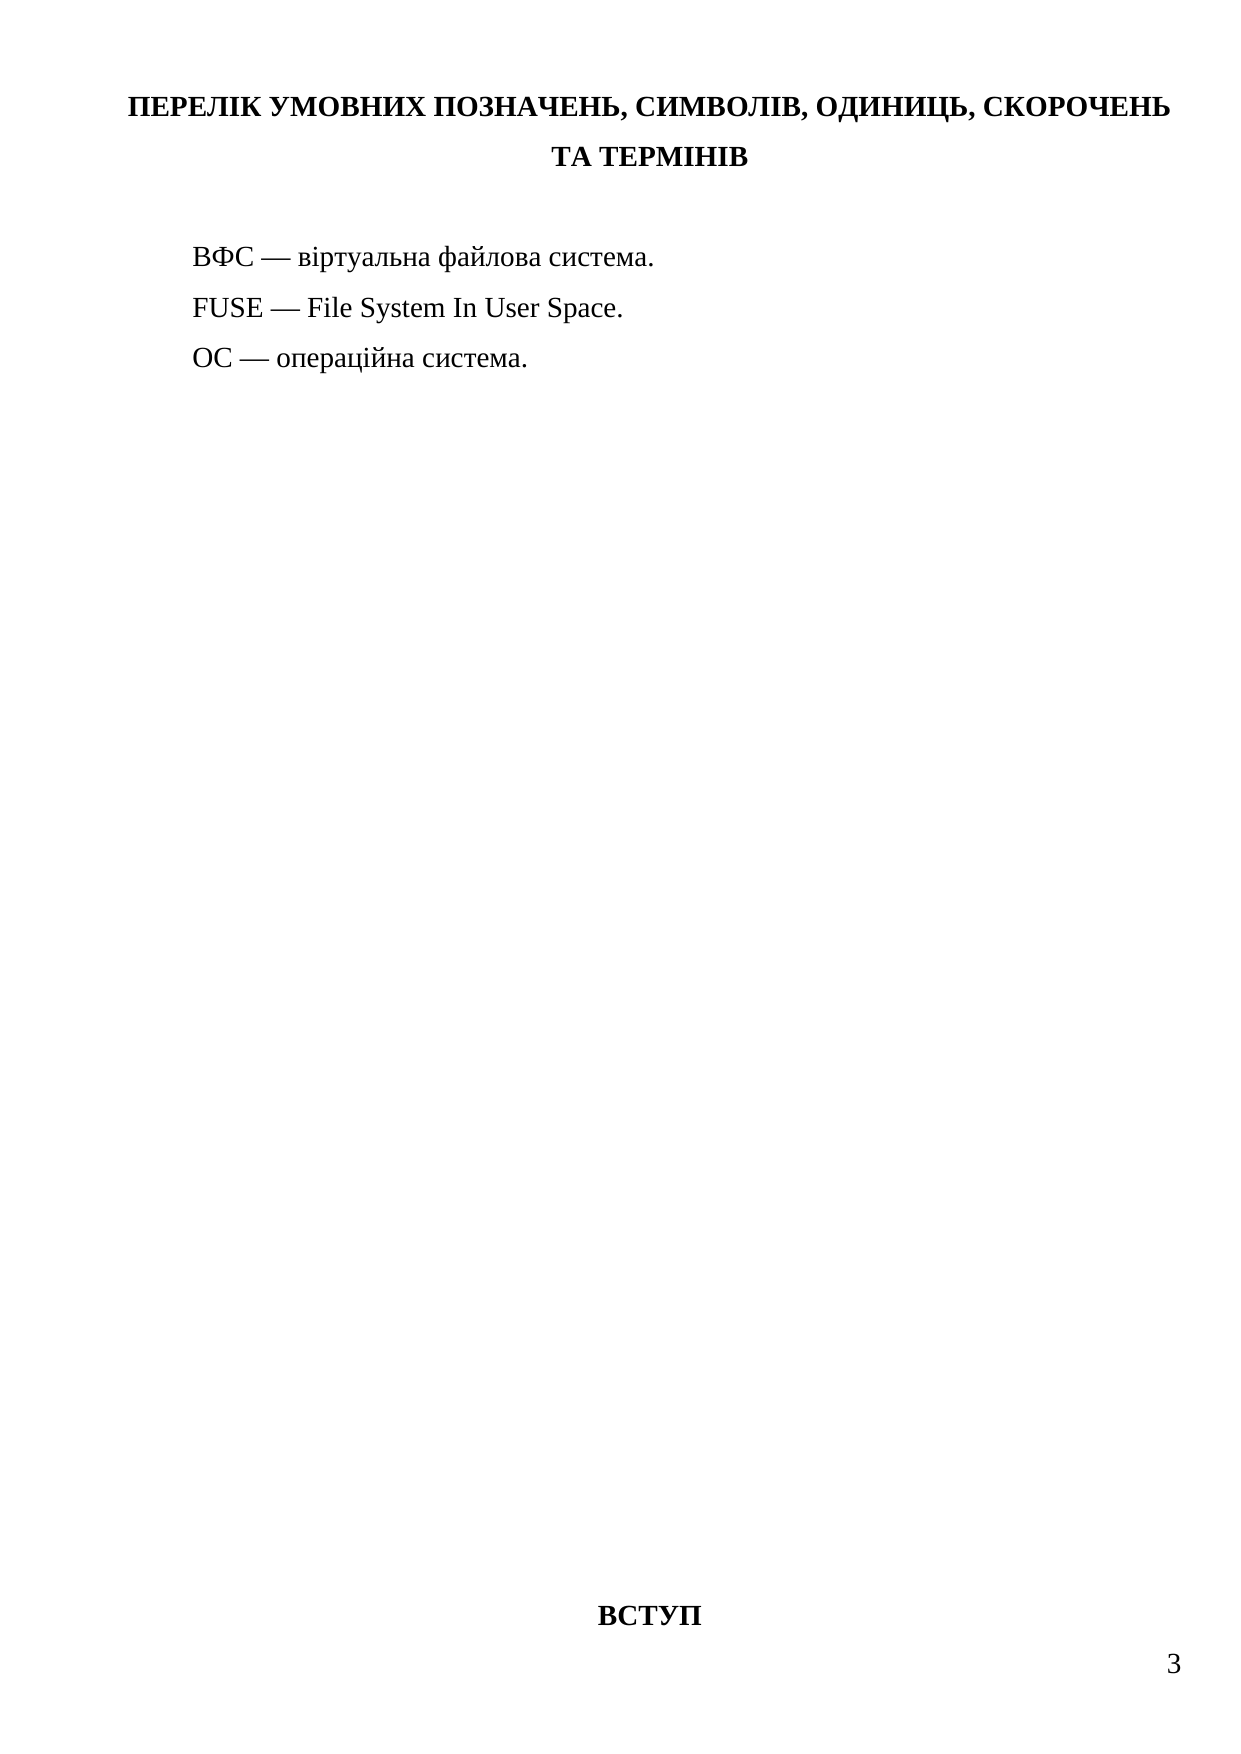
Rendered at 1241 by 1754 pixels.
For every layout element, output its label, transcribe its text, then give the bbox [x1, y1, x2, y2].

subtitle Перелік умовних позначень, символів, одиниць, скорочень та термінів [118, 89, 1181, 172]
subtitle Вступ [118, 1598, 1181, 1632]
text FUSE — File System In User Space. [118, 290, 1181, 323]
text ВФС — віртуальна файлова система. [118, 239, 1181, 273]
text ОС — операційна система. [118, 340, 1181, 374]
